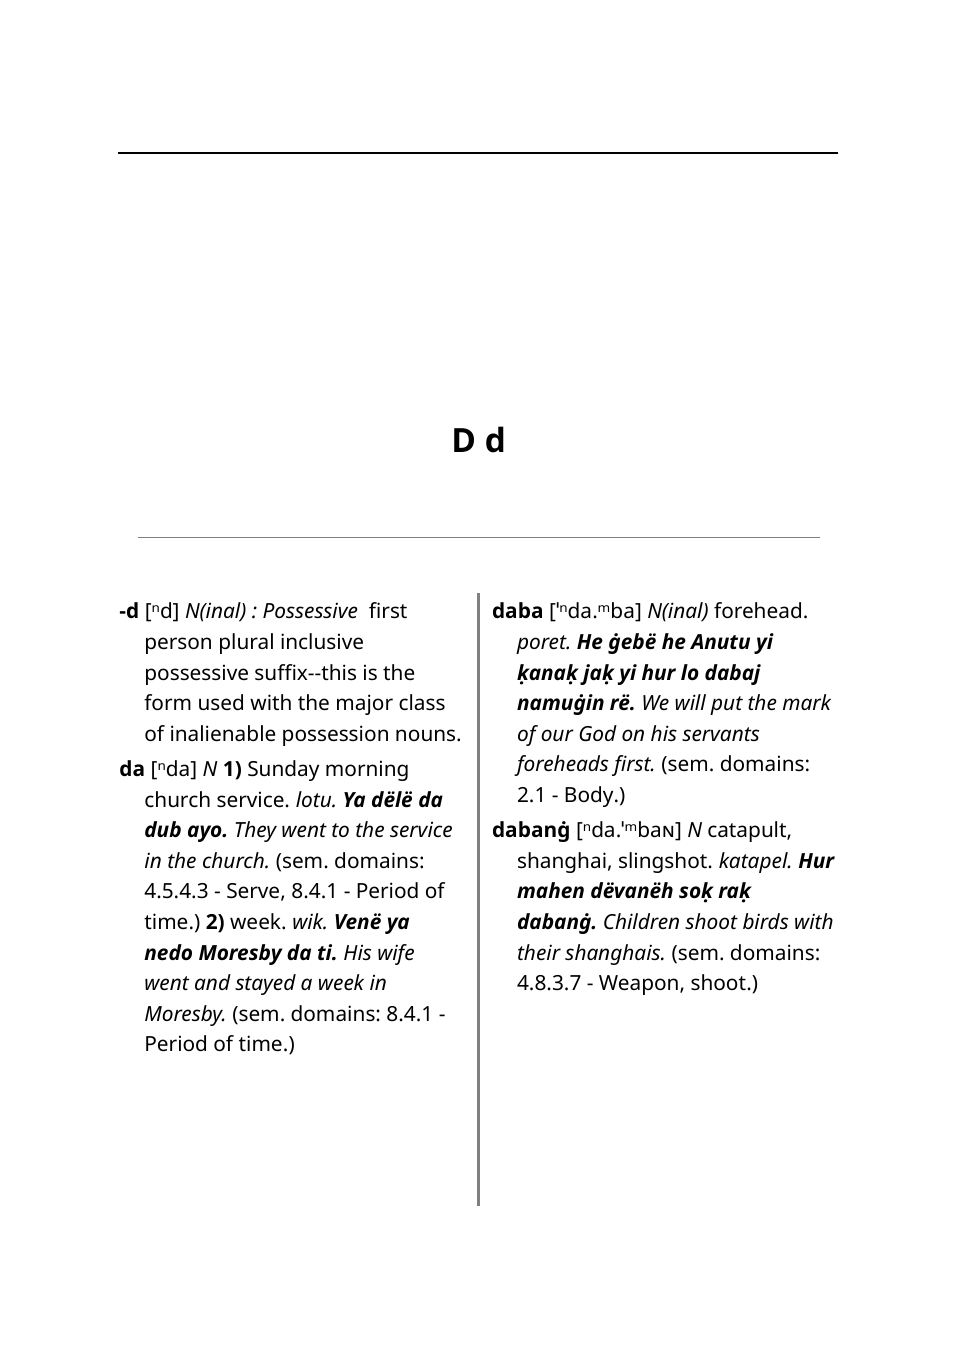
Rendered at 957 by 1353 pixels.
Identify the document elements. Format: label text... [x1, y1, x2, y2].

text da [ⁿda] N 1) Sunday morning church service. lotu. Ya dëlë da dub ayo. They went to the service in the church. (sem. domains: 4.5.4.3 - Serve, 8.4.1 - Period of time.) 2) week. wik. Venë ya nedo Moresby da ti. His wife went and stayed a week in Moresby. (sem. domains: 8.4.1 - Period of time.) [119, 751, 465, 1062]
text D d [138, 342, 819, 537]
text -d [ⁿd] N(inal) : Possessive first person plural inclusive possessive suffix--this is the form used with the major class of inalienable possession nouns. [119, 595, 465, 751]
text daba [ˈⁿda.ᵐba] N(inal) forehead. poret. He ġebë he Anutu yi ḳanaḳ jaḳ yi hur lo dabaj namuġin rë. We will put the mark of our God on his servants foreheads first. (sem. domains: 2.1 - Body.) [492, 595, 837, 812]
text dabanġ [ⁿda.ˈᵐbaɴ] N catapult, shanghai, slingshot. katapel. Hur mahen dëvanëh soḳ raḳ dabanġ. Children shoot birds with their shanghais. (sem. domains: 4.8.3.7 - Weapon, shoot.) [492, 812, 837, 1001]
